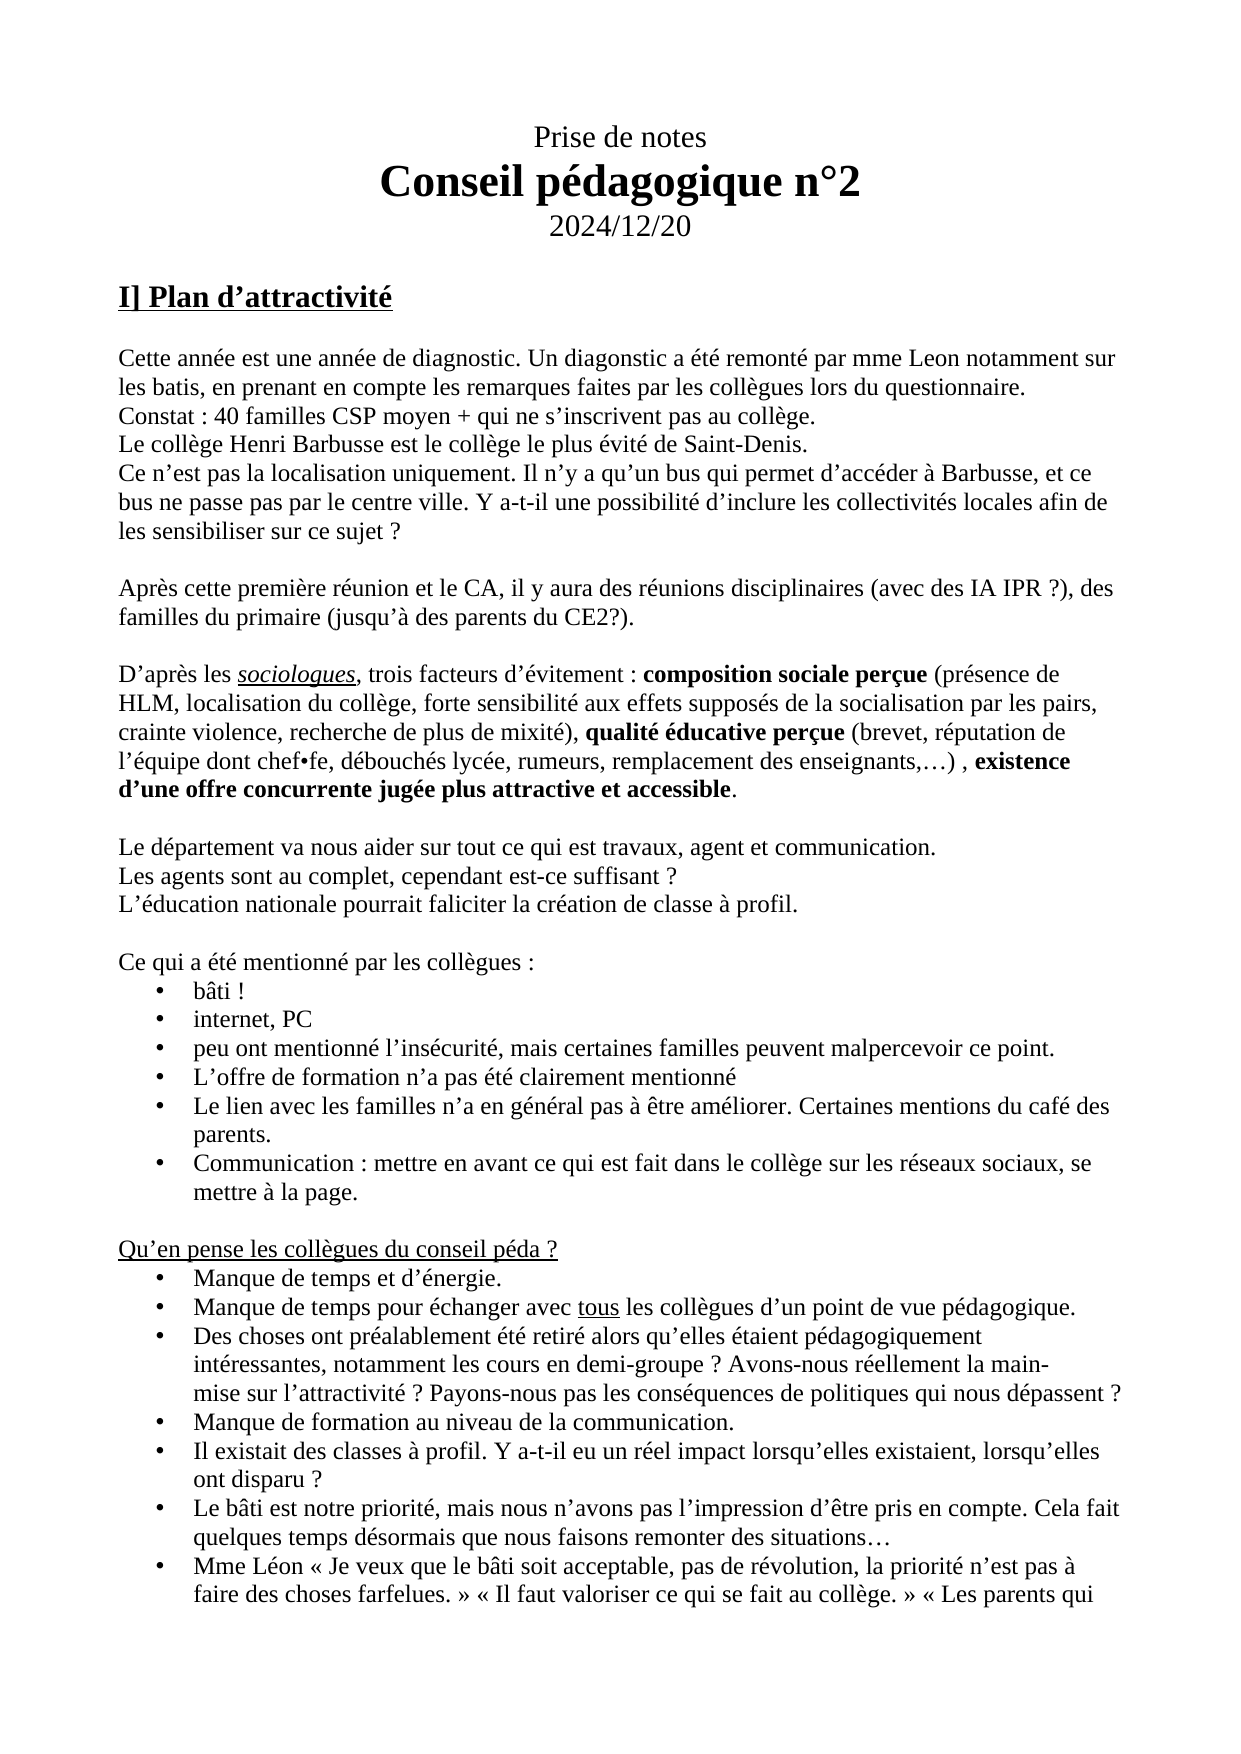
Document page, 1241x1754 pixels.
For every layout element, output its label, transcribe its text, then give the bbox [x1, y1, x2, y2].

list internet, PC [156, 1004, 1122, 1033]
text Conseil pédagogique n°2 [118, 154, 1122, 207]
text Cette année est une année de diagnostic. Un diagonstic a été remonté par mme Leon notamment sur les batis, en prenant en compte les remarques faites par les collègues lors du questionnaire. [118, 343, 1122, 401]
list Manque de temps et d’énergie. [156, 1263, 1122, 1292]
list bâti ! [156, 976, 1122, 1004]
list Le lien avec les familles n’a en général pas à être améliorer. Certaines mentions du café des parents. [156, 1091, 1122, 1148]
text Le collège Henri Barbusse est le collège le plus évité de Saint-Denis. [118, 429, 1122, 458]
text 2024/12/20 [118, 207, 1122, 243]
text Constat : 40 familles CSP moyen + qui ne s’inscrivent pas au collège. [118, 401, 1122, 429]
list Manque de temps pour échanger avec tous les collègues d’un point de vue pédagogique. [156, 1292, 1122, 1321]
list Il existait des classes à profil. Y a-t-il eu un réel impact lorsqu’elles existaient, lorsqu’elles ont disparu ? [156, 1436, 1122, 1493]
text Les agents sont au complet, cependant est-ce suffisant ? [118, 861, 1122, 889]
text Ce qui a été mentionné par les collègues : [118, 947, 1122, 976]
text D’après les sociologues, trois facteurs d’évitement : composition sociale perçue (présence de HLM, localisation du collège, forte sensibilité aux effets supposés de la socialisation par les pairs, crainte violence, recherche de plus de mixité), qualité éducative perçue (brevet, réputation de l’équipe dont chef•fe, débouchés lycée, rumeurs, remplacement des enseignants,…) , existence d’une offre concurrente jugée plus attractive et accessible. [118, 659, 1122, 803]
text Prise de notes [118, 118, 1122, 154]
text Après cette première réunion et le CA, il y aura des réunions disciplinaires (avec des IA IPR ?), des familles du primaire (jusqu’à des parents du CE2?). [118, 573, 1122, 631]
list Mme Léon « Je veux que le bâti soit acceptable, pas de révolution, la priorité n’est pas à faire des choses farfelues. » « Il faut valoriser ce qui se fait au collège. » « Les parents qui [156, 1551, 1122, 1608]
text L’éducation nationale pourrait faliciter la création de classe à profil. [118, 889, 1122, 918]
text Ce n’est pas la localisation uniquement. Il n’y a qu’un bus qui permet d’accéder à Barbusse, et ce bus ne passe pas par le centre ville. Y a-t-il une possibilité d’inclure les collectivités locales afin de les sensibiliser sur ce sujet ? [118, 458, 1122, 544]
text Qu’en pense les collègues du conseil péda ? [118, 1234, 1122, 1263]
list Communication : mettre en avant ce qui est fait dans le collège sur les réseaux sociaux, se mettre à la page. [156, 1148, 1122, 1206]
list L’offre de formation n’a pas été clairement mentionné [156, 1062, 1122, 1091]
list Le bâti est notre priorité, mais nous n’avons pas l’impression d’être pris en compte. Cela fait quelques temps désormais que nous faisons remonter des situations… [156, 1493, 1122, 1551]
list peu ont mentionné l’insécurité, mais certaines familles peuvent malpercevoir ce point. [156, 1033, 1122, 1062]
list Manque de formation au niveau de la communication. [156, 1407, 1122, 1436]
text I] Plan d’attractivité [118, 279, 1122, 314]
text Le département va nous aider sur tout ce qui est travaux, agent et communication. [118, 832, 1122, 861]
list Des choses ont préalablement été retiré alors qu’elles étaient pédagogiquement intéressantes, notamment les cours en demi-groupe ? Avons-nous réellement la main-mise sur l’attractivité ? Payons-nous pas les conséquences de politiques qui nous dépassent ? [156, 1321, 1122, 1407]
